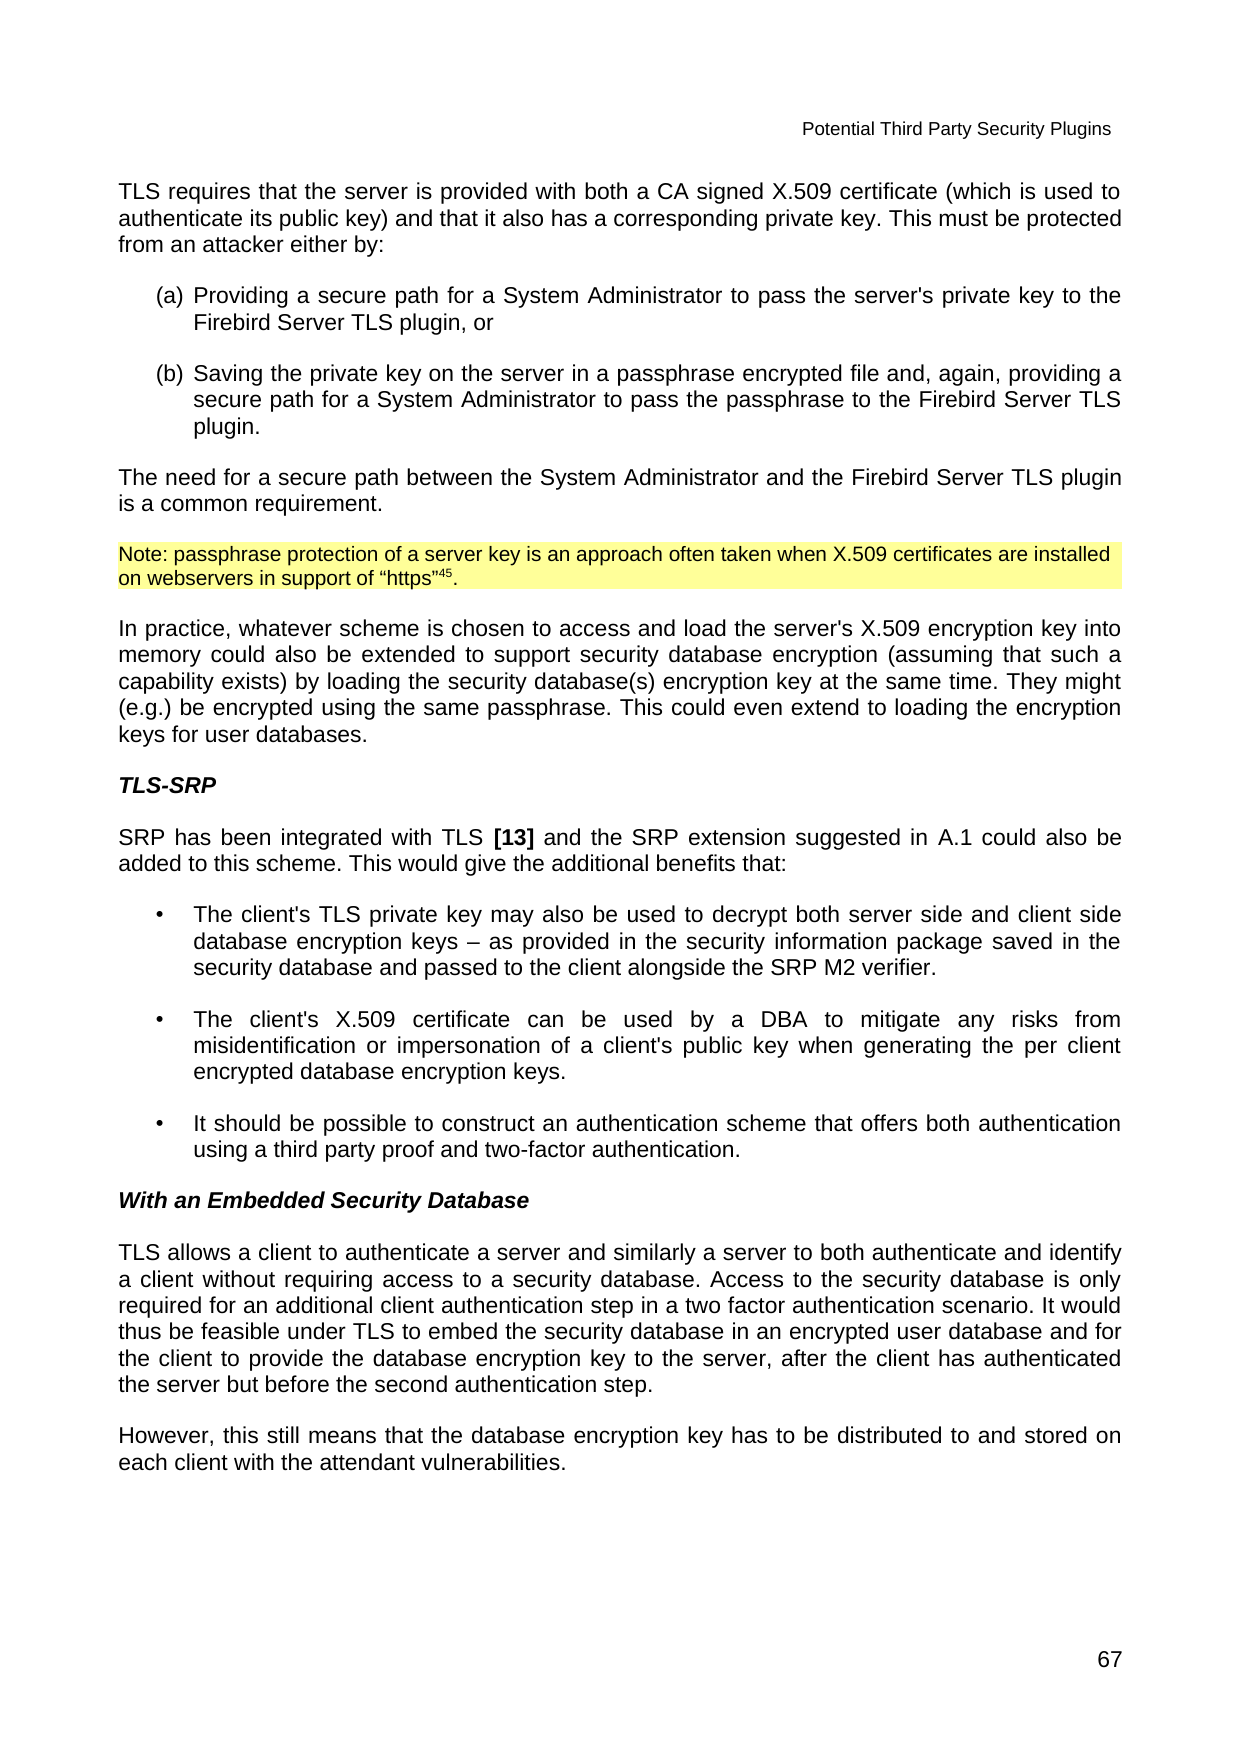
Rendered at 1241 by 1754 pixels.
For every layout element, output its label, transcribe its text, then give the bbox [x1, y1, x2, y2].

list The client's TLS private key may also be used to decrypt both server side and client side database encryption keys – as provided in the security information package saved in the security database and passed to the client alongside the SRP M2 verifier. [156, 901, 1122, 981]
text In practice, whatever scheme is chosen to access and load the server's X.509 encryption key into memory could also be extended to support security database encryption (assuming that such a capability exists) by loading the security database(s) encryption key at the same time. They might (e.g.) be encrypted using the same passphrase. This could even extend to loading the encryption keys for user databases. [118, 615, 1122, 747]
text TLS requires that the server is provided with both a CA signed X.509 certificate (which is used to authenticate its public key) and that it also has a corresponding private key. This must be protected from an attacker either by: [118, 178, 1122, 257]
list Providing a secure path for a System Administrator to pass the server's private key to the Firebird Server TLS plugin, or [156, 282, 1122, 335]
text With an Embedded Security Database [118, 1187, 1122, 1214]
list It should be possible to construct an authentication scheme that offers both authentication using a third party proof and two-factor authentication. [156, 1109, 1122, 1162]
text Note: passphrase protection of a server key is an approach often taken when X.509 certificates are installed on webservers in support of “https”. [118, 542, 1122, 589]
text The need for a secure path between the System Administrator and the Firebird Server TLS plugin is a common requirement. [118, 464, 1122, 517]
text TLS allows a client to authenticate a server and similarly a server to both authenticate and identify a client without requiring access to a security database. Access to the security database is only required for an additional client authentication step in a two factor authentication scenario. It would thus be feasible under TLS to embed the security database in an encrypted user database and for the client to provide the database encryption key to the server, after the client has authenticated the server but before the second authentication step. [118, 1239, 1122, 1397]
list Saving the private key on the server in a passphrase encrypted file and, again, providing a secure path for a System Administrator to pass the passphrase to the Firebird Server TLS plugin. [156, 360, 1122, 439]
text SRP has been integrated with TLS [13] and the SRP extension suggested in A.1 could also be added to this scheme. This would give the additional benefits that: [118, 824, 1122, 876]
text TLS-SRP [118, 772, 1122, 798]
text However, this still means that the database encryption key has to be distributed to and stored on each client with the attendant vulnerabilities. [118, 1422, 1122, 1475]
list The client's X.509 certificate can be used by a DBA to mitigate any risks from misidentification or impersonation of a client's public key when generating the per client encrypted database encryption keys. [156, 1006, 1122, 1084]
